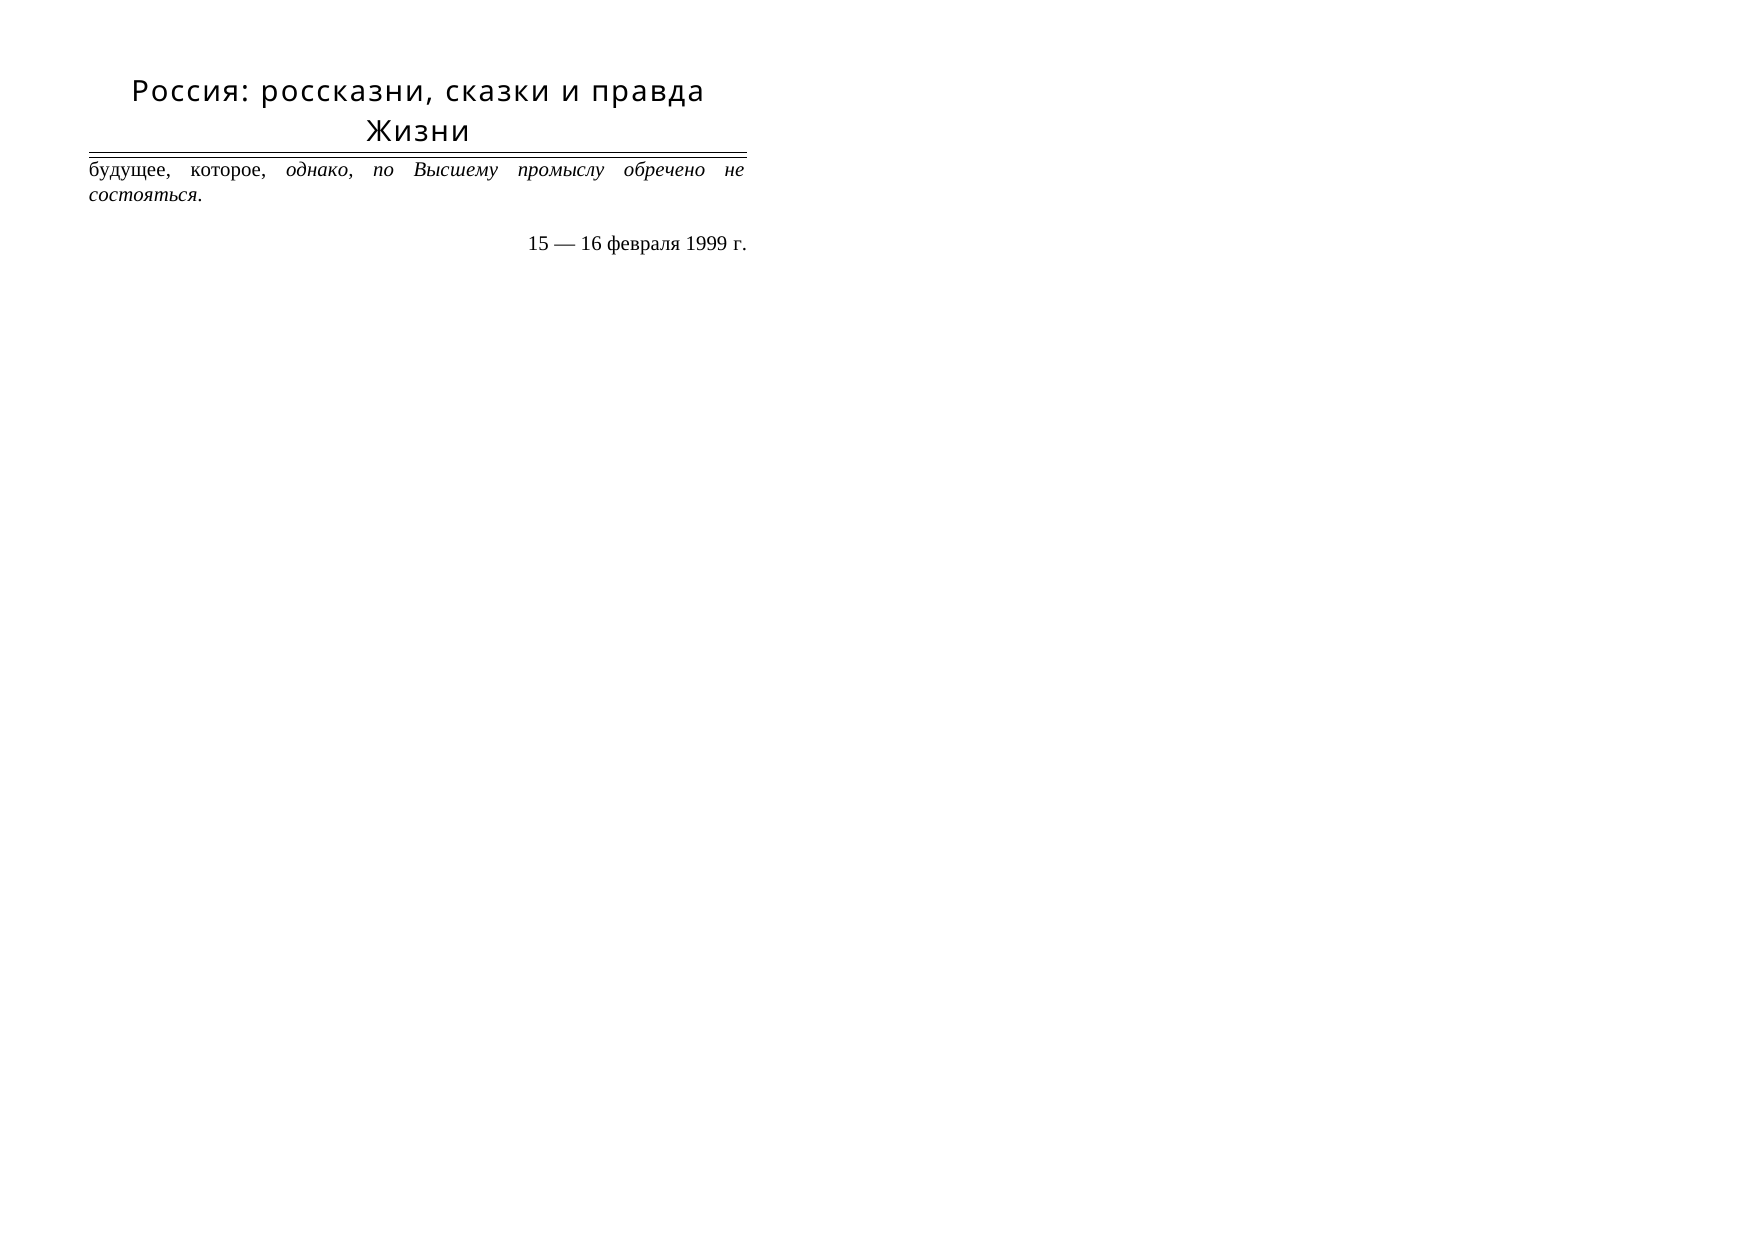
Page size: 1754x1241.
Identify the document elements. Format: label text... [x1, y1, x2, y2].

text будущее, которое, однако, по Высшему промыслу обречено не состояться. [89, 158, 747, 205]
text 15 — 16 февраля 1999 г. [89, 230, 747, 254]
